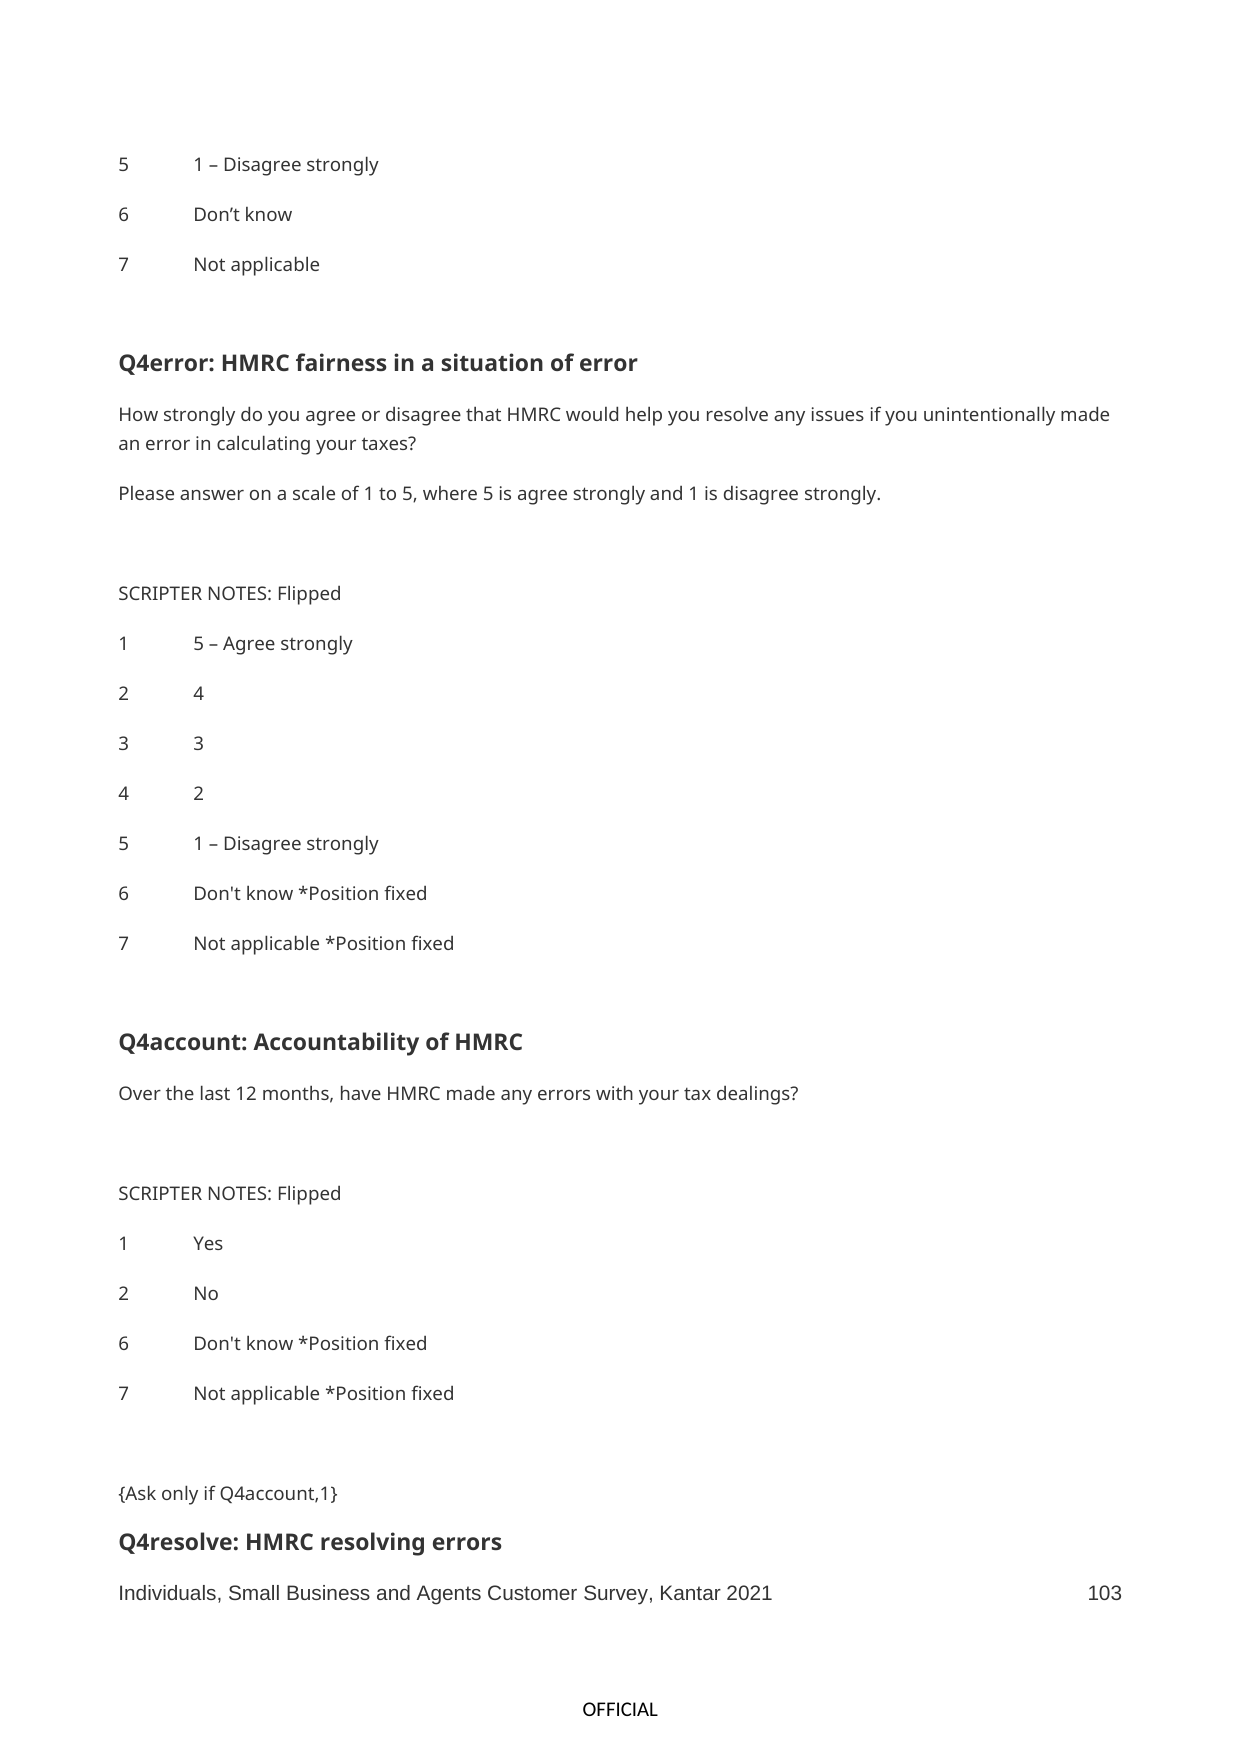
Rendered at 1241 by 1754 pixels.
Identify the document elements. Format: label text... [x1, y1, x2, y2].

text Over the last 12 months, have HMRC made any errors with your tax dealings? [118, 1077, 1122, 1106]
text 6 Don’t know [118, 198, 1122, 227]
text How strongly do you agree or disagree that HMRC would help you resolve any issues if you unintentionally made an error in calculating your taxes? [118, 398, 1122, 456]
text 5 1 – Disagree strongly [118, 827, 1122, 856]
text 2 4 [118, 677, 1122, 706]
text Q4error: HMRC fairness in a situation of error [118, 348, 1122, 377]
text 6 Don't know *Position fixed [118, 877, 1122, 906]
text Q4resolve: HMRC resolving errors [118, 1527, 1122, 1556]
text 1 Yes [118, 1227, 1122, 1256]
text 1 5 – Agree strongly [118, 627, 1122, 656]
text 7 Not applicable *Position fixed [118, 927, 1122, 956]
text {Ask only if Q4account,1} [118, 1477, 1122, 1506]
text 3 3 [118, 727, 1122, 756]
text 2 No [118, 1277, 1122, 1306]
text 4 2 [118, 777, 1122, 806]
text SCRIPTER NOTES: Flipped [118, 577, 1122, 606]
text Q4account: Accountability of HMRC [118, 1027, 1122, 1056]
text 5 1 – Disagree strongly [118, 148, 1122, 177]
text 6 Don't know *Position fixed [118, 1327, 1122, 1356]
text 7 Not applicable [118, 248, 1122, 277]
text SCRIPTER NOTES: Flipped [118, 1177, 1122, 1206]
text Please answer on a scale of 1 to 5, where 5 is agree strongly and 1 is disagree strongly. [118, 477, 1122, 506]
text 7 Not applicable *Position fixed [118, 1377, 1122, 1406]
